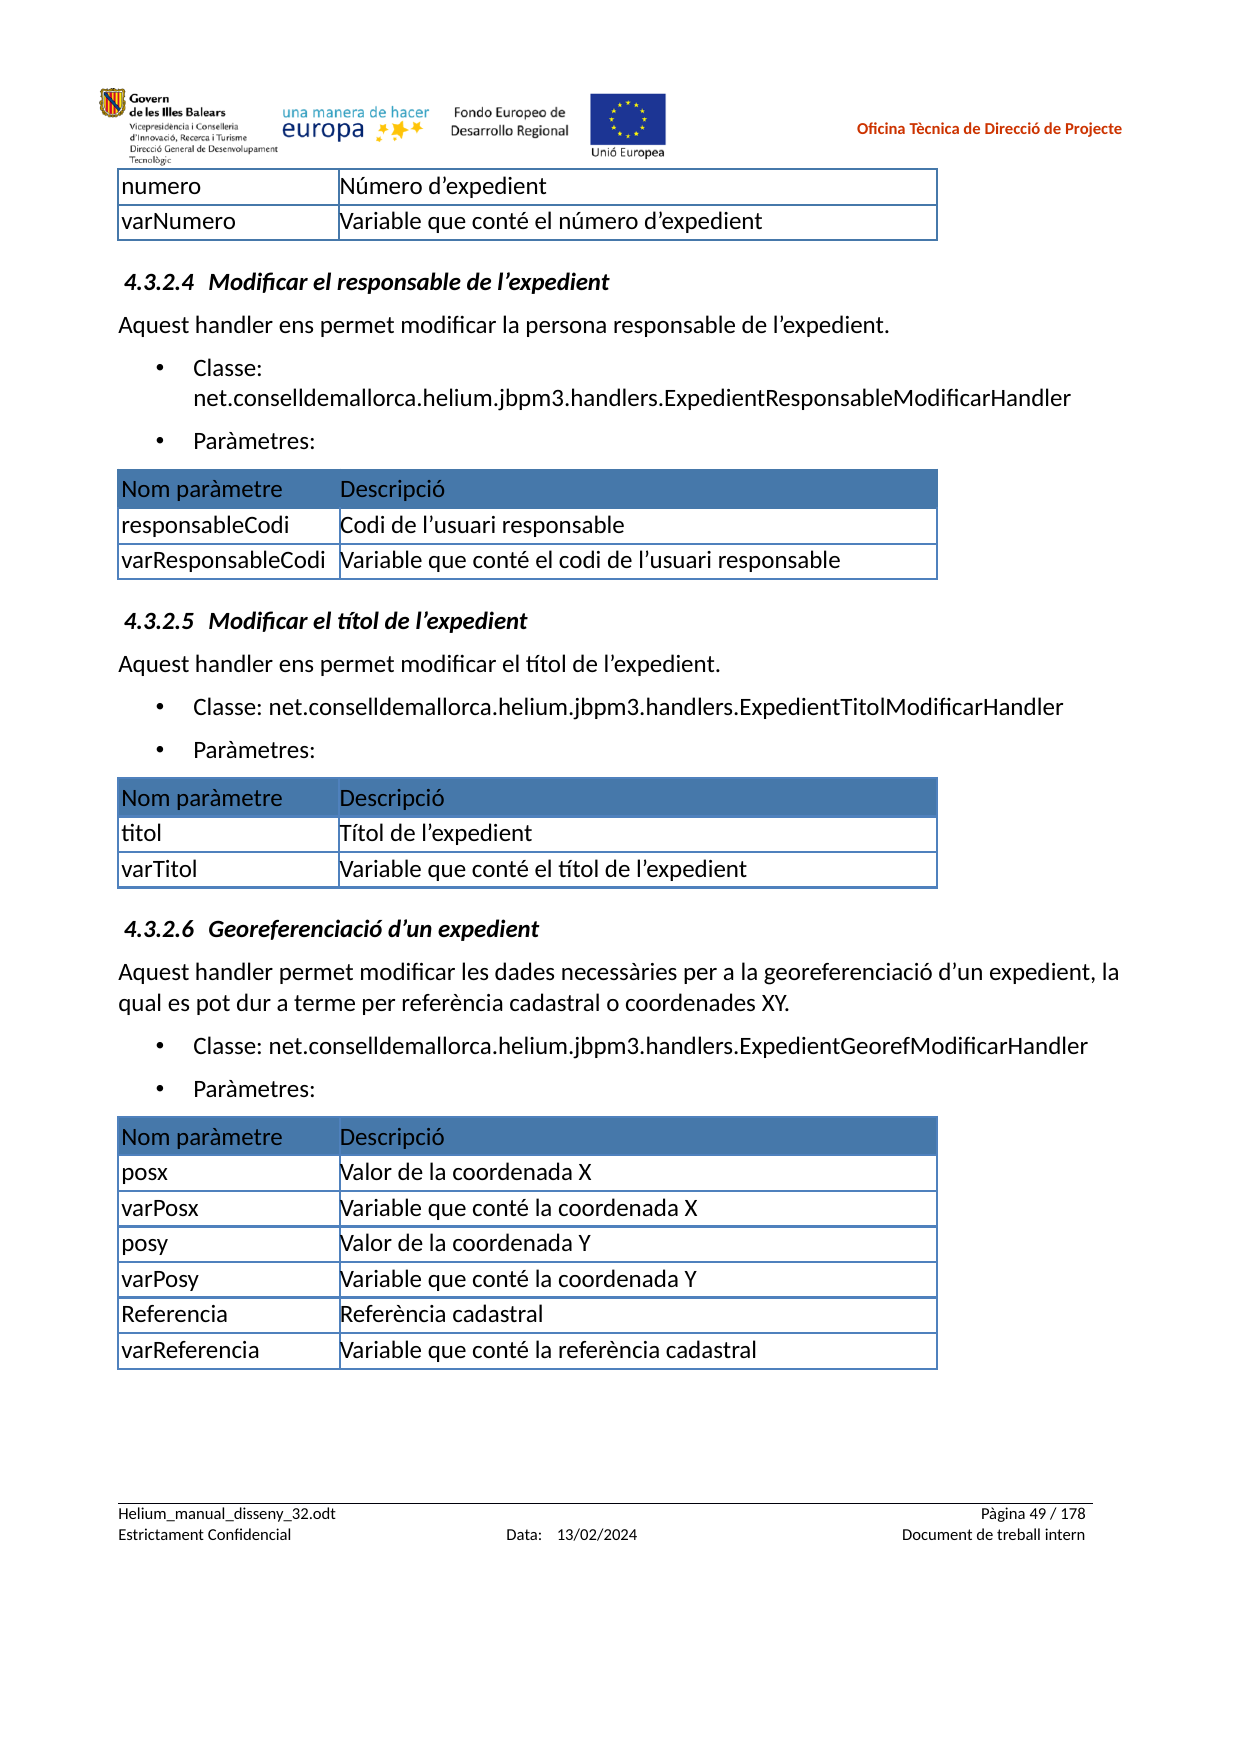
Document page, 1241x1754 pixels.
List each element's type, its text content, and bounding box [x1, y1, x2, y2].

table_cell varNumero [119, 206, 338, 239]
table_cell Variable que conté la coordenada X [341, 1192, 936, 1225]
table_header Nom paràmetre [119, 779, 338, 815]
table_cell Valor de la coordenada Y [341, 1228, 936, 1261]
subtitle Georeferenciació d’un expedient [118, 913, 1122, 944]
table_cell posx [119, 1156, 339, 1190]
table_cell varReferencia [119, 1334, 339, 1367]
table_header Nom paràmetre [119, 471, 339, 507]
table_cell varResponsableCodi [119, 545, 339, 578]
picture [99, 87, 668, 166]
table_cell Variable que conté el títol de l’expedient [340, 853, 936, 886]
list Paràmetres: [156, 425, 1122, 456]
table_header Nom paràmetre [119, 1118, 339, 1154]
table_cell Valor de la coordenada X [341, 1156, 936, 1190]
table_cell posy [119, 1228, 339, 1261]
subtitle Modificar el responsable de l’expedient [118, 266, 1122, 296]
table_cell Codi de l’usuari responsable [341, 509, 936, 542]
table_cell numero [119, 170, 338, 203]
table_header Descripció [341, 471, 936, 507]
table_cell varTitol [119, 853, 338, 886]
subtitle Modificar el títol de l’expedient [118, 605, 1122, 635]
table_cell Títol de l’expedient [340, 818, 936, 851]
list Paràmetres: [156, 1073, 1122, 1103]
table_cell Referència cadastral [341, 1299, 936, 1332]
table_cell Variable que conté el codi de l’usuari responsable [341, 545, 936, 578]
table_header Descripció [340, 779, 936, 815]
table_cell responsableCodi [119, 509, 339, 542]
table_cell Variable que conté la referència cadastral [341, 1334, 936, 1367]
table_cell varPosy [119, 1263, 339, 1296]
table_cell titol [119, 818, 338, 851]
list Classe: net.conselldemallorca.helium.jbpm3.handlers.ExpedientTitolModificarHandler [156, 691, 1122, 721]
table_cell Referencia [119, 1299, 339, 1332]
list Classe: net.conselldemallorca.helium.jbpm3.handlers.ExpedientResponsableModificarHandler [156, 352, 1122, 413]
list Paràmetres: [156, 734, 1122, 764]
table_cell Variable que conté el número d’expedient [340, 206, 936, 239]
table_header Descripció [341, 1118, 936, 1154]
table_cell varPosx [119, 1192, 339, 1225]
text Aquest handler ens permet modificar el títol de l’expedient. [118, 648, 1122, 678]
list Classe: net.conselldemallorca.helium.jbpm3.handlers.ExpedientGeorefModificarHandler [156, 1030, 1122, 1060]
text Aquest handler ens permet modificar la persona responsable de l’expedient. [118, 309, 1122, 339]
table_cell Número d’expedient [340, 170, 936, 203]
text Aquest handler permet modificar les dades necessàries per a la georeferenciació d’un expedient, la qual es pot dur a terme per referència cadastral o coordenades XY. [118, 956, 1122, 1017]
table_cell Variable que conté la coordenada Y [341, 1263, 936, 1296]
